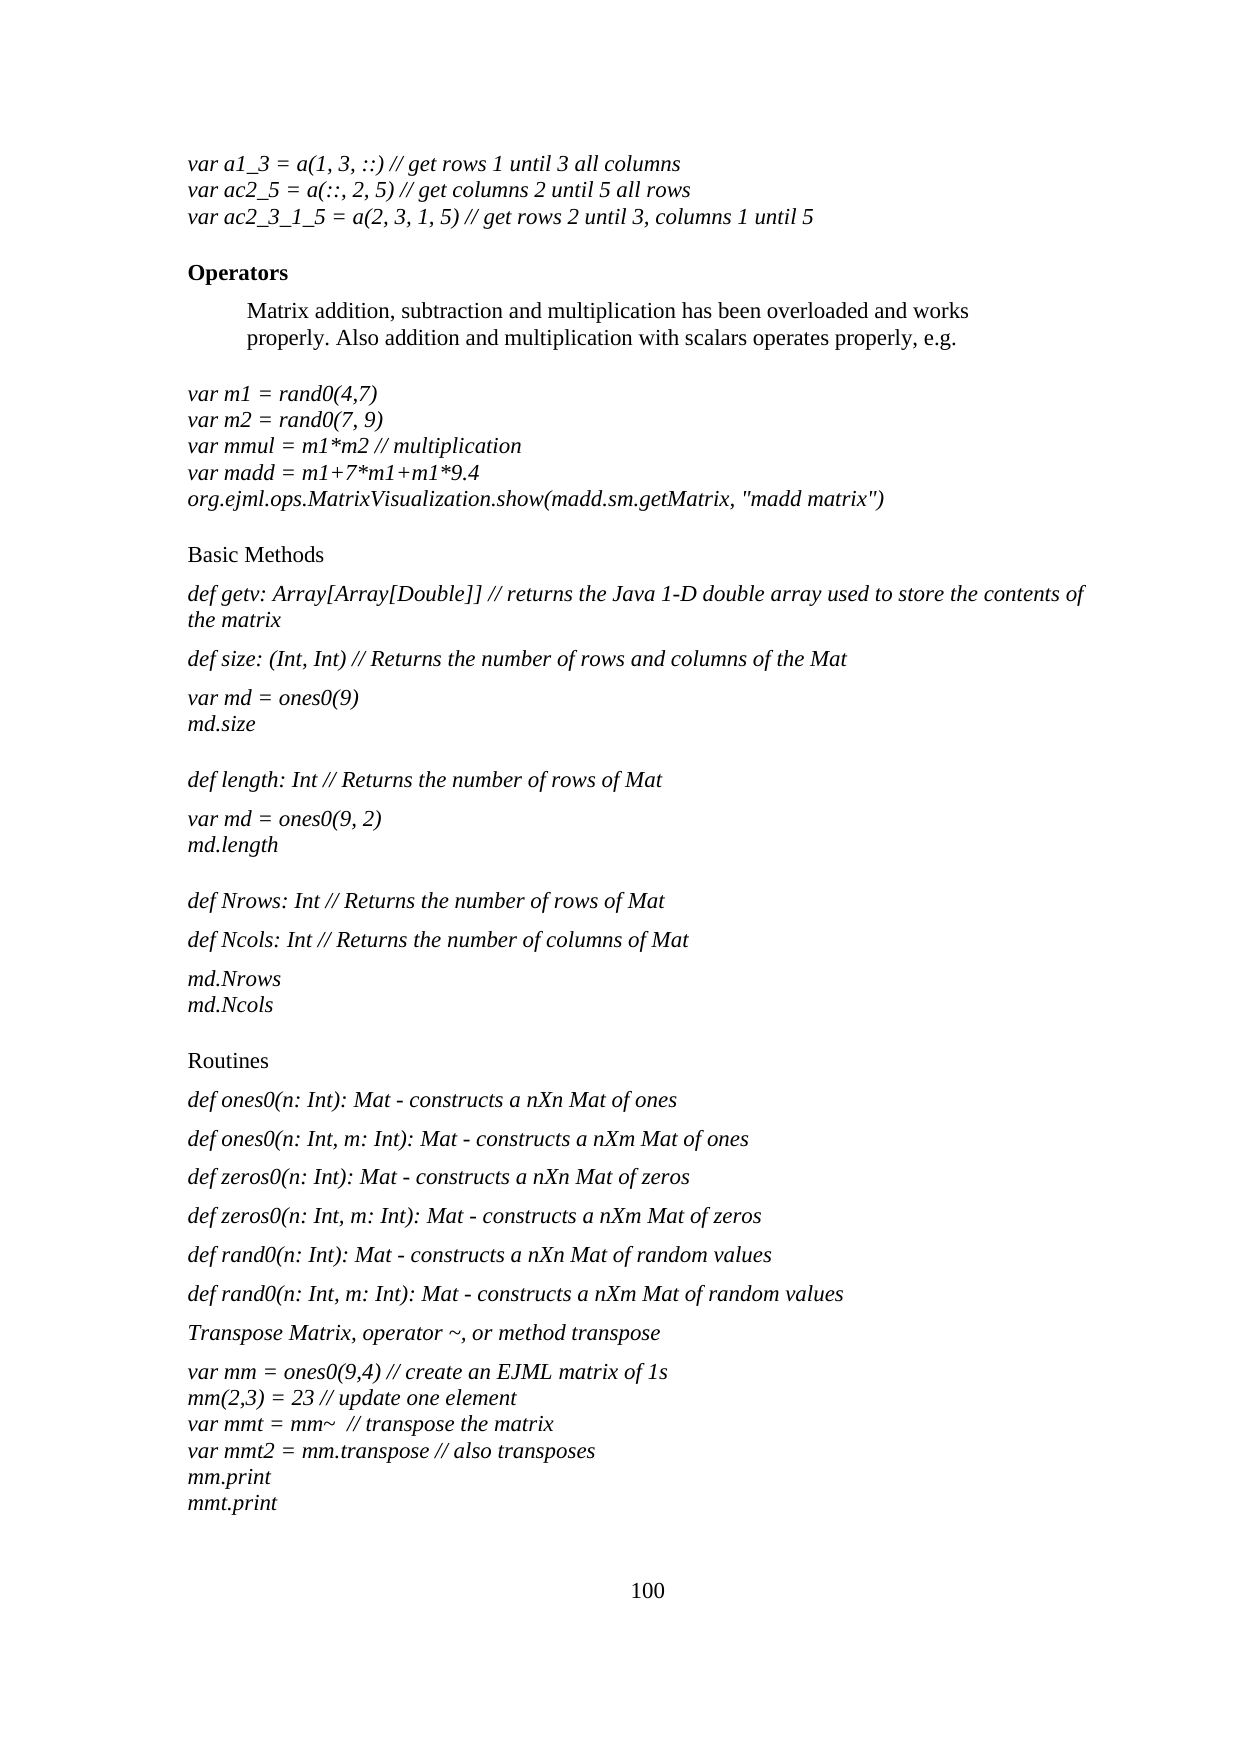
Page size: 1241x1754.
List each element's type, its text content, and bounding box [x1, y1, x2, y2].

text def zeros0(n: Int): Mat - constructs a nXn Mat of zeros [187, 1163, 1108, 1190]
text var mmul = m1*m2 // multiplication [187, 432, 1108, 459]
text def length: Int // Returns the number of rows of Mat [187, 766, 1108, 792]
text def rand0(n: Int, m: Int): Mat - constructs a nXm Mat of random values [187, 1280, 1108, 1306]
text Basic Methods [187, 541, 1108, 567]
text var md = ones0(9) [187, 684, 1108, 710]
text mmt.print [187, 1489, 1108, 1516]
text def ones0(n: Int, m: Int): Mat - constructs a nXm Mat of ones [187, 1124, 1108, 1151]
text def zeros0(n: Int, m: Int): Mat - constructs a nXm Mat of zeros [187, 1202, 1108, 1229]
text def size: (Int, Int) // Returns the number of rows and columns of the Mat [187, 645, 1108, 671]
text var m2 = rand0(7, 9) [187, 406, 1108, 432]
text var mm = ones0(9,4) // create an EJML matrix of 1s [187, 1358, 1108, 1384]
text var madd = m1+7*m1+m1*9.4 [187, 459, 1108, 485]
text Operators [187, 258, 1108, 285]
text def Nrows: Int // Returns the number of rows of Mat [187, 887, 1108, 913]
text var ac2_5 = a(::, 2, 5) // get columns 2 until 5 all rows [187, 176, 1108, 203]
text def Ncols: Int // Returns the number of columns of Mat [187, 926, 1108, 952]
text md.size [187, 710, 1108, 736]
text Routines [187, 1047, 1108, 1073]
text var md = ones0(9, 2) [187, 805, 1108, 831]
text def rand0(n: Int): Mat - constructs a nXn Mat of random values [187, 1241, 1108, 1267]
text var a1_3 = a(1, 3, ::) // get rows 1 until 3 all columns [187, 150, 1108, 176]
text var mmt = mm~ // transpose the matrix [187, 1410, 1108, 1437]
text md.Ncols [187, 991, 1108, 1017]
text mm(2,3) = 23 // update one element [187, 1384, 1108, 1410]
text md.Nrows [187, 965, 1108, 991]
text Transpose Matrix, operator ~, or method transpose [187, 1319, 1108, 1345]
text def getv: Array[Array[Double]] // returns the Java 1-D double array used to store the contents of the matrix [187, 580, 1108, 632]
text org.ejml.ops.MatrixVisualization.show(madd.sm.getMatrix, "madd matrix") [187, 485, 1108, 511]
text var mmt2 = mm.transpose // also transposes [187, 1437, 1108, 1463]
text mm.print [187, 1463, 1108, 1489]
text md.length [187, 831, 1108, 857]
text var m1 = rand0(4,7) [187, 379, 1108, 406]
text Matrix addition, subtraction and multiplication has been overloaded and works properly. Also addition and multiplication with scalars operates properly, e.g. [247, 297, 1049, 350]
text var ac2_3_1_5 = a(2, 3, 1, 5) // get rows 2 until 3, columns 1 until 5 [187, 203, 1108, 229]
text def ones0(n: Int): Mat - constructs a nXn Mat of ones [187, 1086, 1108, 1112]
